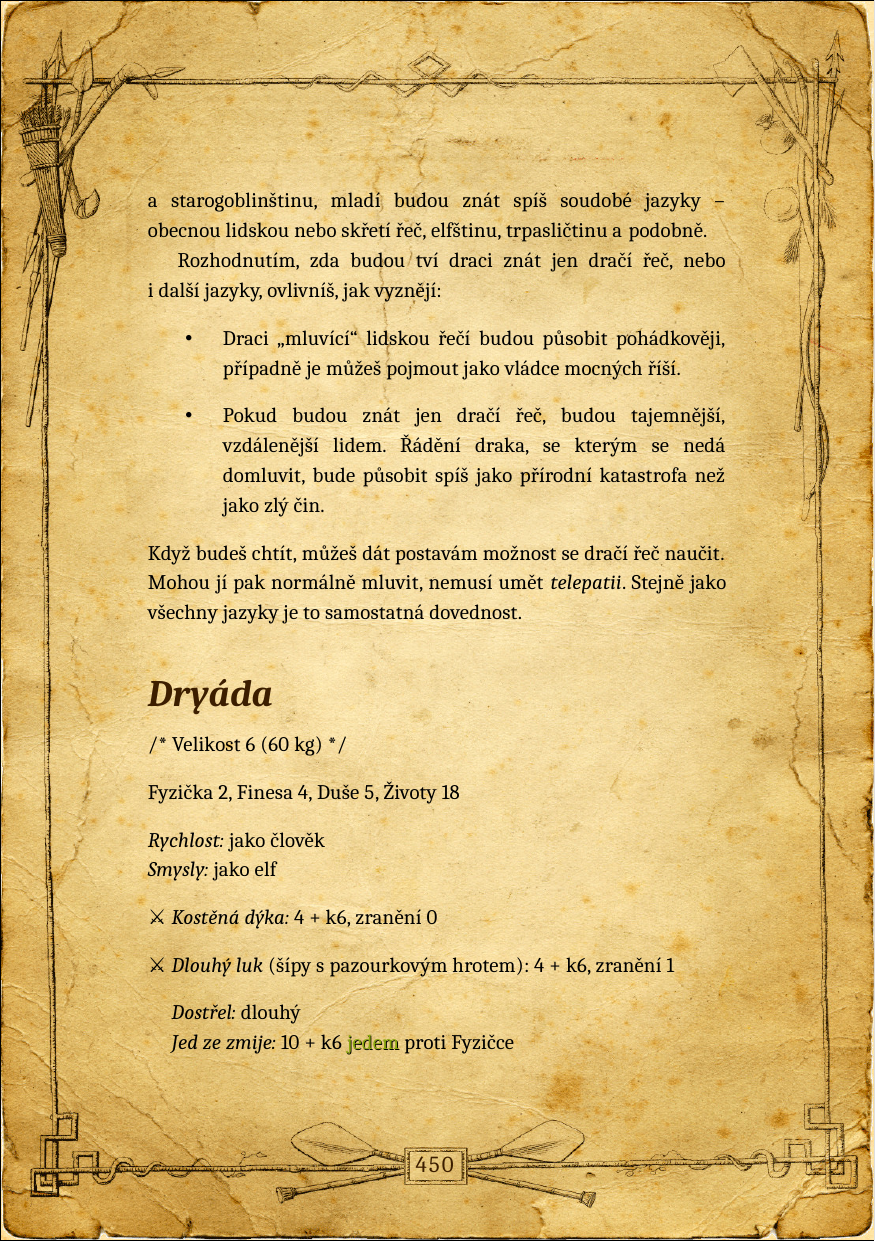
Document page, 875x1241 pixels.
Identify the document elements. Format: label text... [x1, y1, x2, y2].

list Draci „mluvící“ lidskou řečí budou působit pohádkověji, případně je můžeš pojmout jako vládce mocných říší. [185, 326, 726, 380]
text ⚔ Dlouhý luk (šípy s⁠ pazourkovým hrotem): 4 + k6, zranění 1 [148, 953, 726, 977]
subtitle Dryáda [148, 672, 726, 715]
text ⚔ Kostěná dýka: 4 + k6, zranění 0 [148, 906, 726, 930]
text /* Velikost 6 (60 kg) */ [148, 733, 726, 757]
text Rychlost: jako člověk [148, 828, 726, 852]
text a⁠ starogoblinštinu, mladí budou znát spíš soudobé jazyky – obecnou lidskou nebo skřetí řeč, elfštinu, trpasličtinu a⁠ podobně. Rozhodnutím, zda budou tví draci znát jen dračí řeč, nebo i⁠ další jazyky, ovlivníš, jak vyznějí: [148, 189, 726, 303]
list Pokud budou znát jen dračí řeč, budou tajemnější, vzdálenější lidem. Řádění draka, se kterým se nedá domluvit, bude působit spíš jako přírodní katastrofa než jako zlý čin. [185, 404, 726, 517]
text Když budeš chtít, můžeš dát postavám možnost se dračí řeč naučit. Mohou jí pak normálně mluvit, nemusí umět telepatii. Stejně jako všechny jazyky je to samostatná dovednost. [148, 541, 726, 625]
text Dostřel: dlouhý [171, 1001, 726, 1025]
text Jed ze zmije: 10 + k6 jedem proti Fyzičce [171, 1031, 726, 1055]
picture [1, 1, 874, 1240]
text Fyzička 2, Finesa 4, Duše 5, Životy 18 [148, 781, 726, 804]
text Smysly: jako elf [148, 858, 726, 882]
